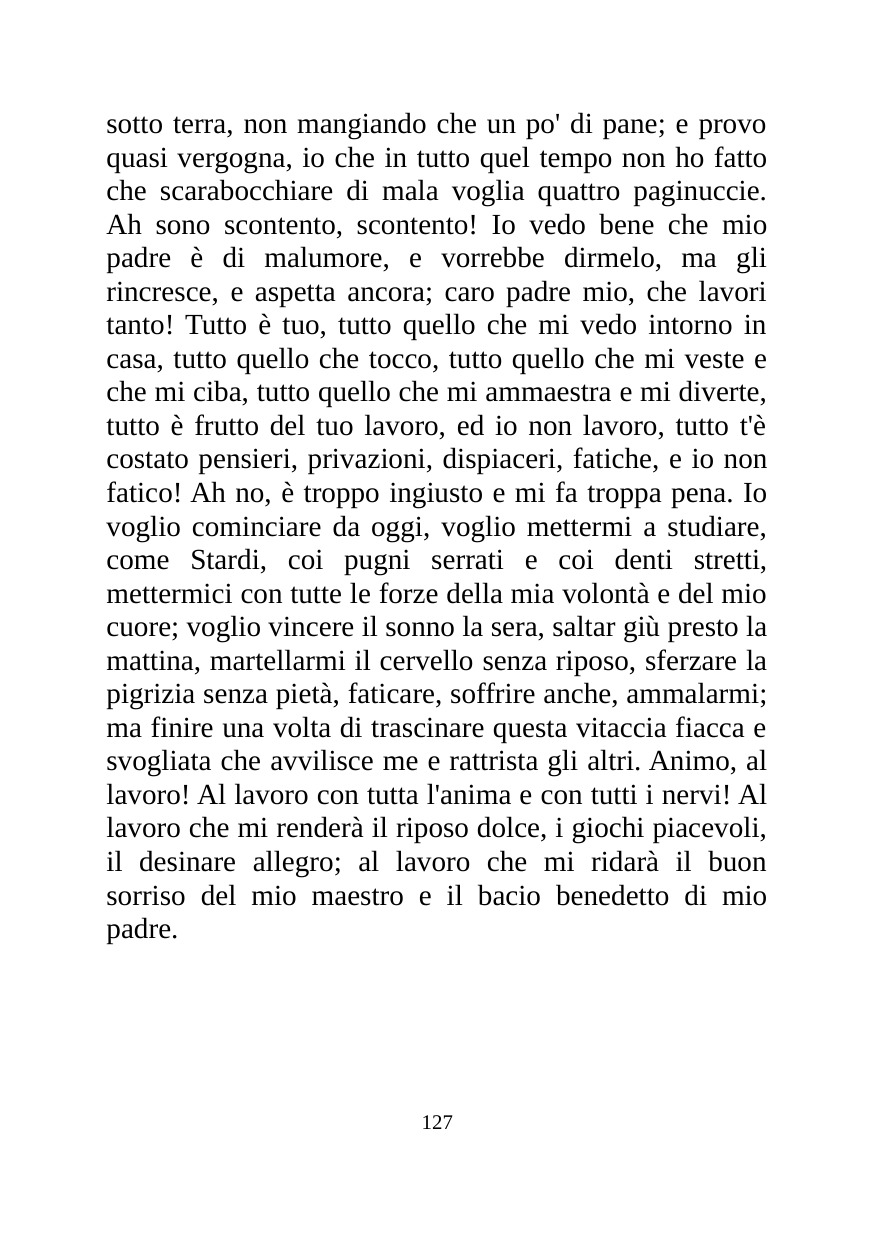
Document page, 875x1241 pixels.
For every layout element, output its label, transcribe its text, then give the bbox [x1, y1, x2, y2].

text sotto terra, non mangiando che un po' di pane; e provo quasi vergogna, io che in tutto quel tempo non ho fatto che scarabocchiare di mala voglia quattro paginuccie. Ah sono scontento, scontento! Io vedo bene che mio padre è di malumore, e vorrebbe dirmelo, ma gli rincresce, e aspetta ancora; caro padre mio, che lavori tanto! Tutto è tuo, tutto quello che mi vedo intorno in casa, tutto quello che tocco, tutto quello che mi veste e che mi ciba, tutto quello che mi ammaestra e mi diverte, tutto è frutto del tuo lavoro, ed io non lavoro, tutto t'è costato pensieri, privazioni, dispiaceri, fatiche, e io non fatico! Ah no, è troppo ingiusto e mi fa troppa pena. Io voglio cominciare da oggi, voglio mettermi a studiare, come Stardi, coi pugni serrati e coi denti stretti, mettermici con tutte le forze della mia volontà e del mio cuore; voglio vincere il sonno la sera, saltar giù presto la mattina, martellarmi il cervello senza riposo, sferzare la pigrizia senza pietà, faticare, soffrire anche, ammalarmi; ma finire una volta di trascinare questa vitaccia fiacca e svogliata che avvilisce me e rattrista gli altri. Animo, al lavoro! Al lavoro con tutta l'anima e con tutti i nervi! Al lavoro che mi renderà il riposo dolce, i giochi piacevoli, il desinare allegro; al lavoro che mi ridarà il buon sorriso del mio maestro e il bacio benedetto di mio padre. [106, 106, 768, 945]
